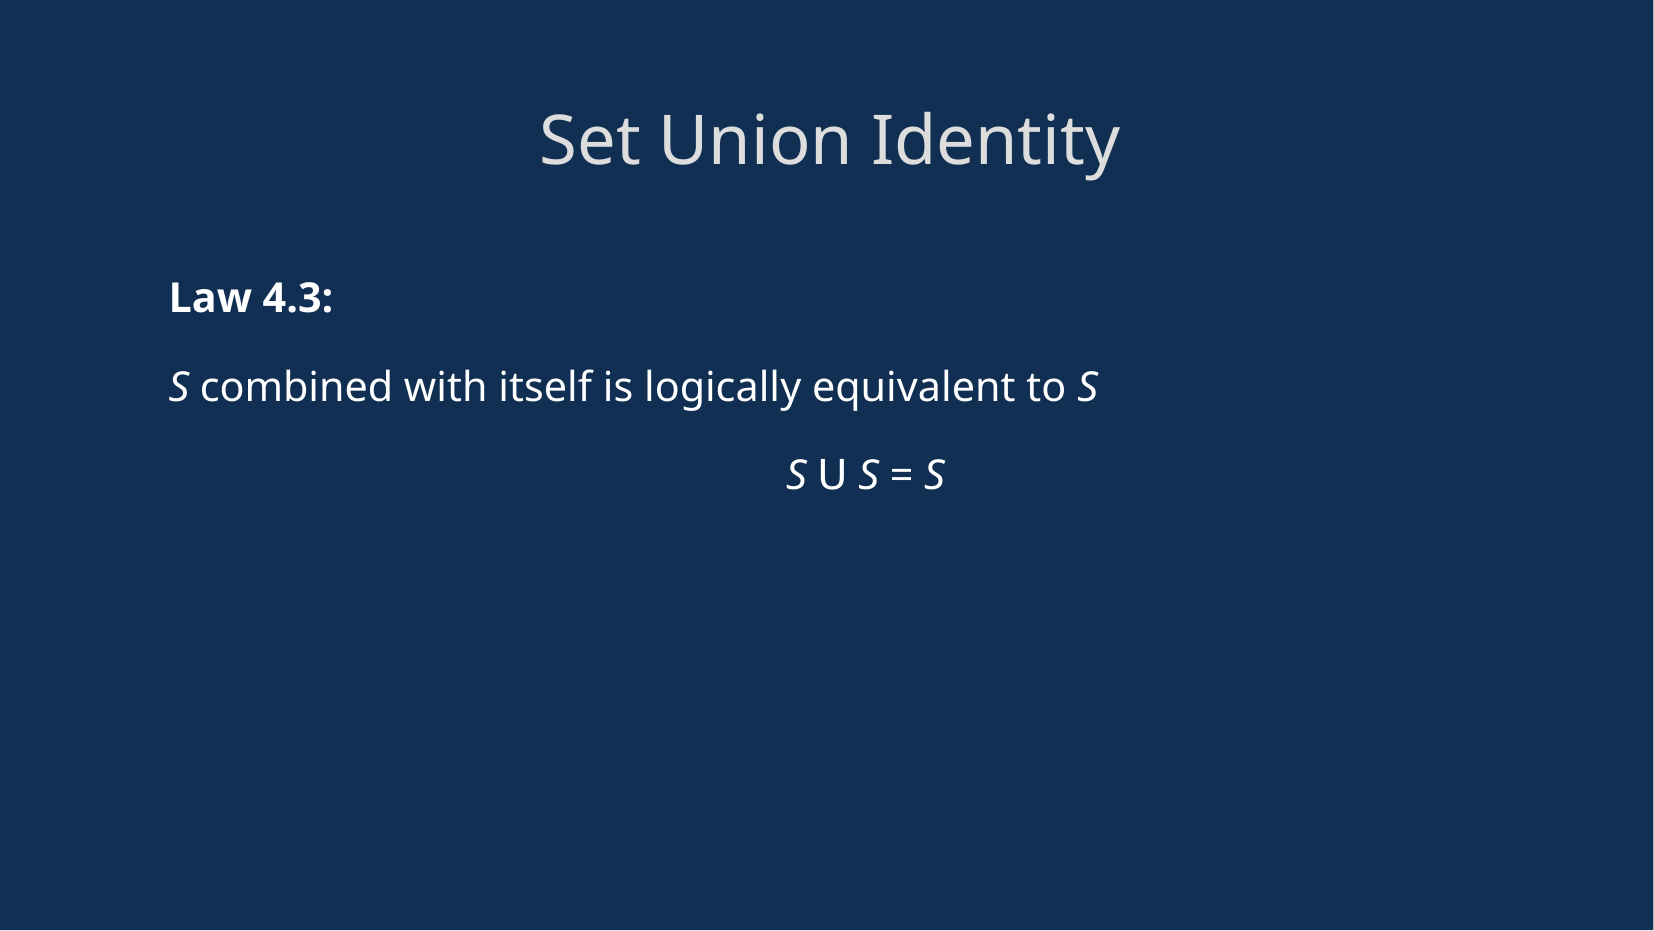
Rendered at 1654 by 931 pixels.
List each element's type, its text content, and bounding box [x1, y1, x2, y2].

title Set Union Identity [97, 56, 1563, 220]
list Law 4.3: S combined with itself is logically equivalent to S S 𝖴 S = S [97, 268, 1563, 806]
